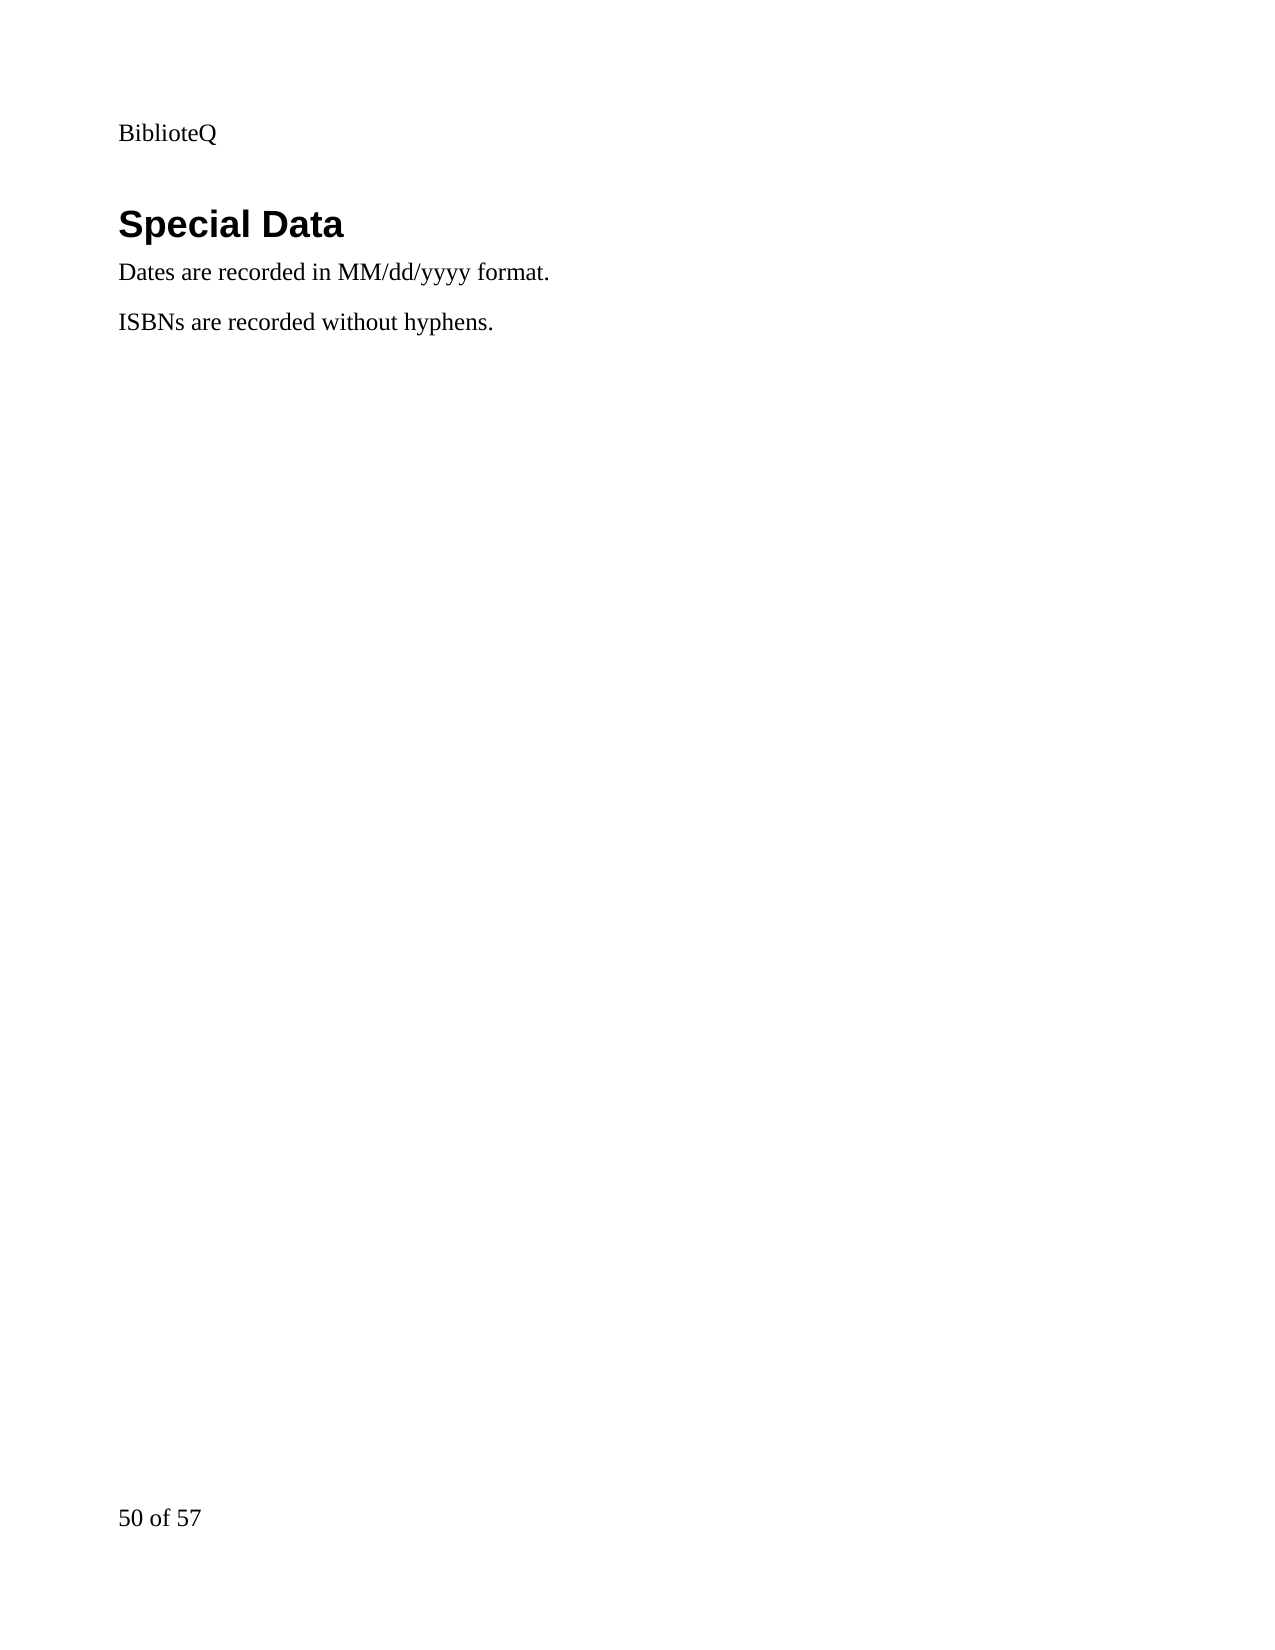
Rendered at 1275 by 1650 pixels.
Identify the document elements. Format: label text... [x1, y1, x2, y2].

subtitle Special Data [118, 201, 1157, 245]
text ISBNs are recorded without hyphens. [118, 307, 1157, 335]
text Dates are recorded in MM/dd/yyyy format. [118, 257, 1157, 286]
